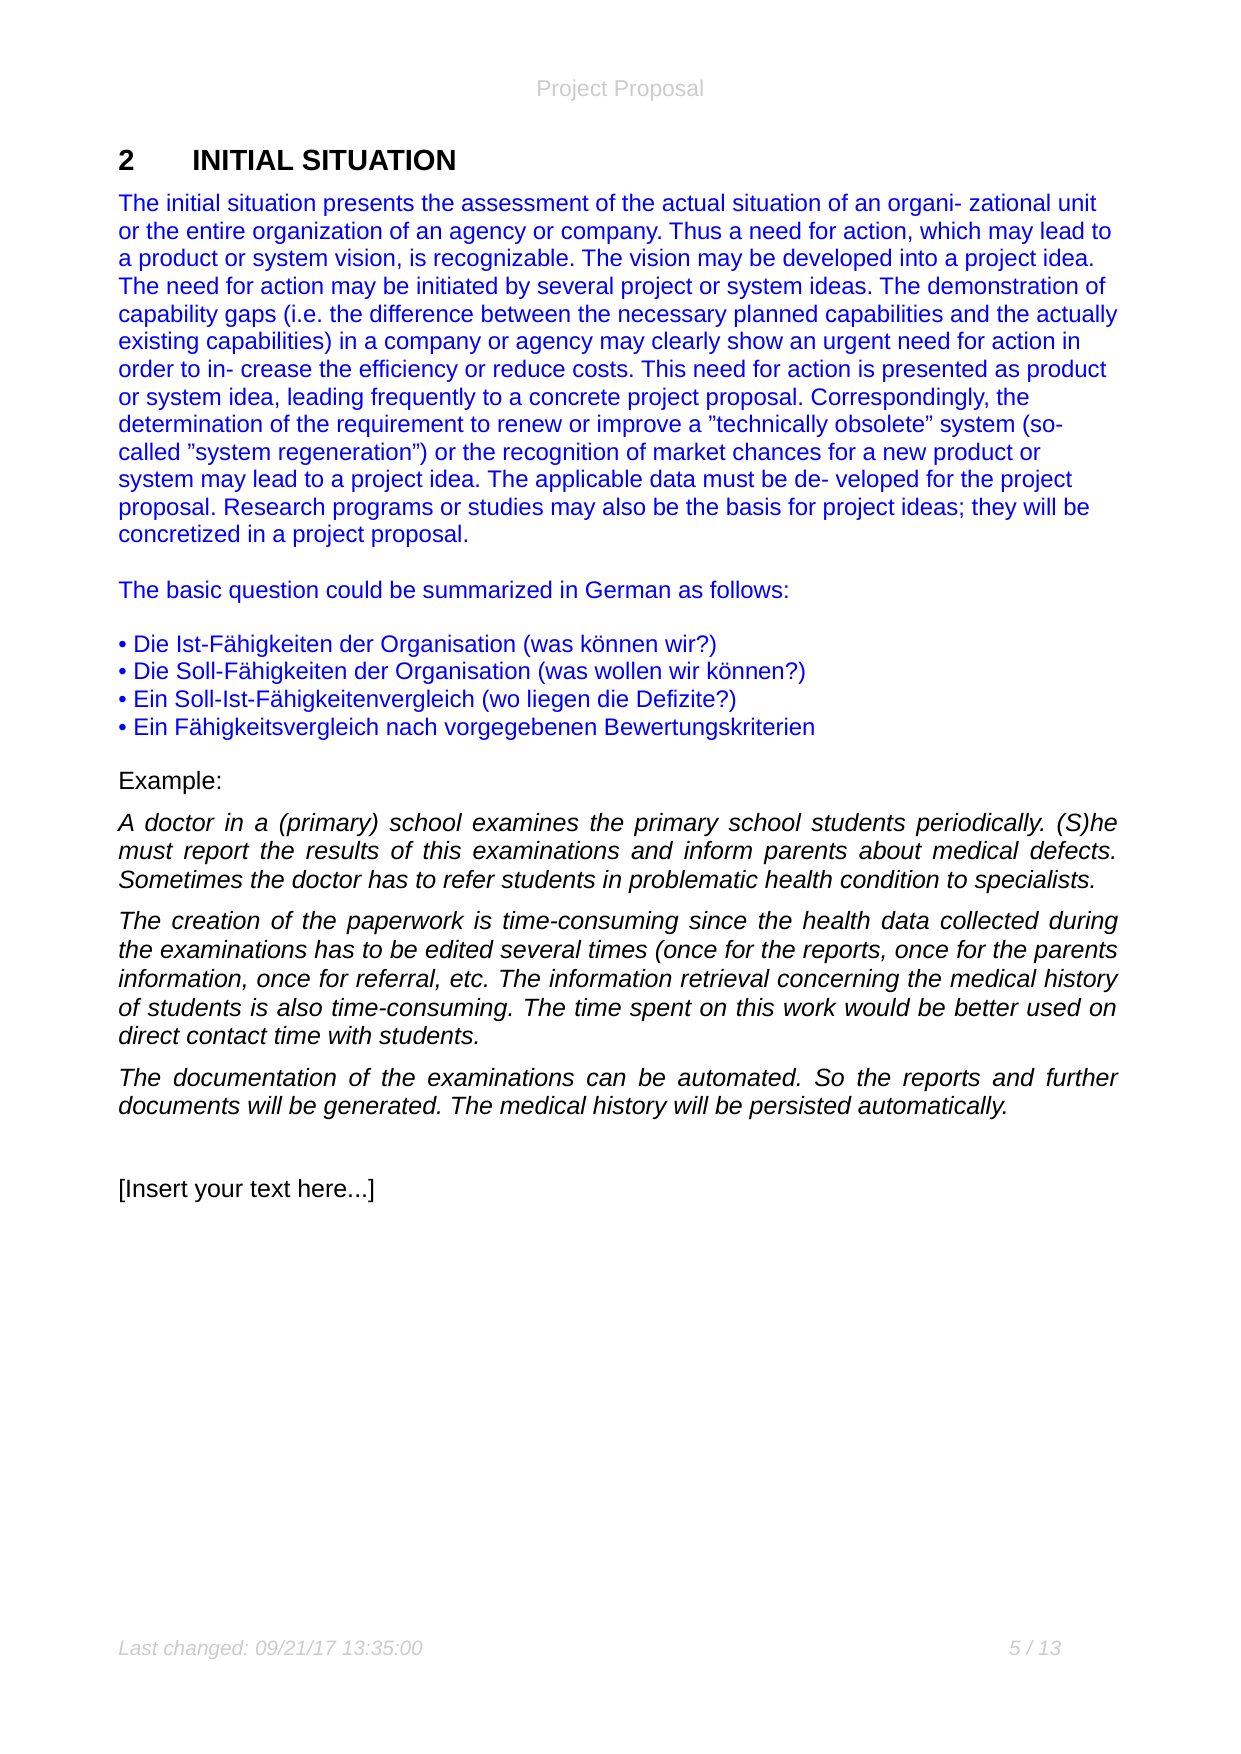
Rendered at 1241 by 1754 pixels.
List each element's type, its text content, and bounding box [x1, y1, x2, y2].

text [Insert your text here...] [118, 1174, 1122, 1203]
text The creation of the paperwork is time-consuming since the health data collected during the examinations has to be edited several times (once for the reports, once for the parents information, once for referral, etc. The information retrieval concerning the medical history of students is also time-consuming. The time spent on this work would be better used on direct contact time with students. [118, 906, 1122, 1050]
text The basic question could be summarized in German as follows: [118, 576, 1122, 603]
text • Die Ist-Fähigkeiten der Organisation (was können wir?) [118, 629, 1122, 657]
text Example: [118, 766, 1122, 795]
text A doctor in a (primary) school examines the primary school students periodically. (S)he must report the results of this examinations and inform parents about medical defects. Sometimes the doctor has to refer students in problematic health condition to specialists. [118, 808, 1122, 894]
subtitle Initial Situation [118, 143, 1122, 177]
text • Die Soll-Fähigkeiten der Organisation (was wollen wir können?) [118, 657, 1122, 685]
text • Ein Fähigkeitsvergleich nach vorgegebenen Bewertungskriterien [118, 712, 1122, 740]
text The documentation of the examinations can be automated. So the reports and further documents will be generated. The medical history will be persisted automatically. [118, 1063, 1122, 1120]
text • Ein Soll-Ist-Fähigkeitenvergleich (wo liegen die Defizite?) [118, 685, 1122, 712]
text The initial situation presents the assessment of the actual situation of an organi- zational unit or the entire organization of an agency or company. Thus a need for action, which may lead to a product or system vision, is recognizable. The vision may be developed into a project idea. The need for action may be initiated by several project or system ideas. The demonstration of capability gaps (i.e. the difference between the necessary planned capabilities and the actually existing capabilities) in a company or agency may clearly show an urgent need for action in order to in- crease the efficiency or reduce costs. This need for action is presented as product or system idea, leading frequently to a concrete project proposal. Correspondingly, the determination of the requirement to renew or improve a ”technically obsolete” system (so-called ”system regeneration”) or the recognition of market chances for a new product or system may lead to a project idea. The applicable data must be de- veloped for the project proposal. Research programs or studies may also be the basis for project ideas; they will be concretized in a project proposal. [118, 189, 1122, 548]
